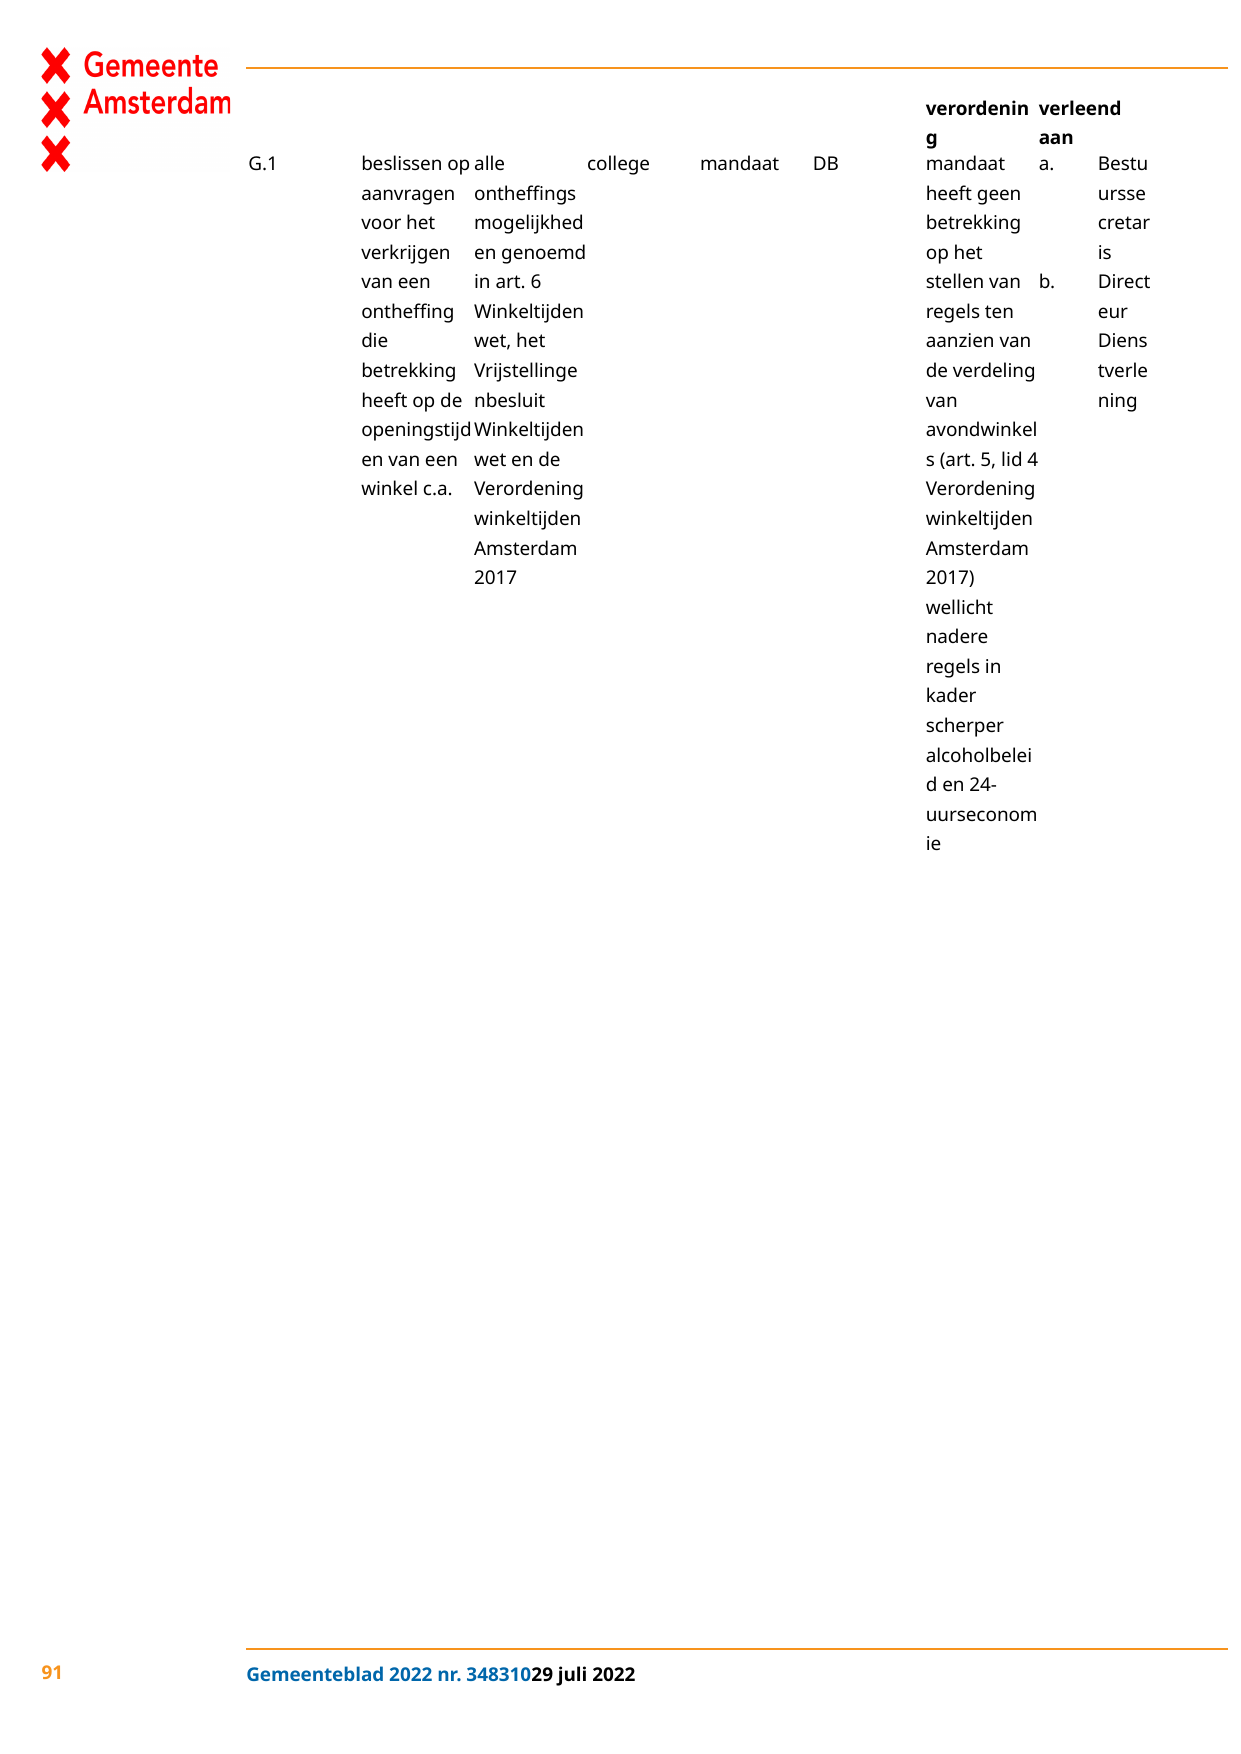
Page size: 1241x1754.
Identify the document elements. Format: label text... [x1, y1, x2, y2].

table_cell DB [813, 150, 926, 856]
table_header [700, 95, 813, 150]
table_cell college [587, 150, 700, 856]
table_header [474, 95, 587, 150]
table_header [248, 95, 361, 150]
table_cell beslissen op aanvragen voor het verkrijgen van een ontheffing die betrekking heeft op de openingstijden van een winkel c.a. [361, 150, 474, 856]
picture [41, 47, 231, 172]
table_header [361, 95, 474, 150]
table_cell mandaat heeft geen betrekking op het stellen van regels ten aanzien van de verdeling van avondwinkels (art. 5, lid 4 Verordening winkeltijden Amsterdam 2017) wellicht nadere regels in kader scherper alcoholbeleid en 24-uurseconomie [926, 150, 1038, 856]
table_cell mandaat [700, 150, 813, 856]
table_header verleend aan [1039, 95, 1152, 150]
table_header [813, 95, 926, 150]
table_header verordening [926, 95, 1038, 150]
table_cell G.1 [248, 150, 361, 856]
table_cell Bestuurssecretaris Directeur Dienstverlening [1039, 150, 1152, 856]
table_cell alle ontheffings mogelijkheden genoemd in art. 6 Winkeltijdenwet, het Vrijstellingenbesluit Winkeltijdenwet en de Verordening winkeltijden Amsterdam 2017 [474, 150, 587, 856]
table_header [587, 95, 700, 150]
